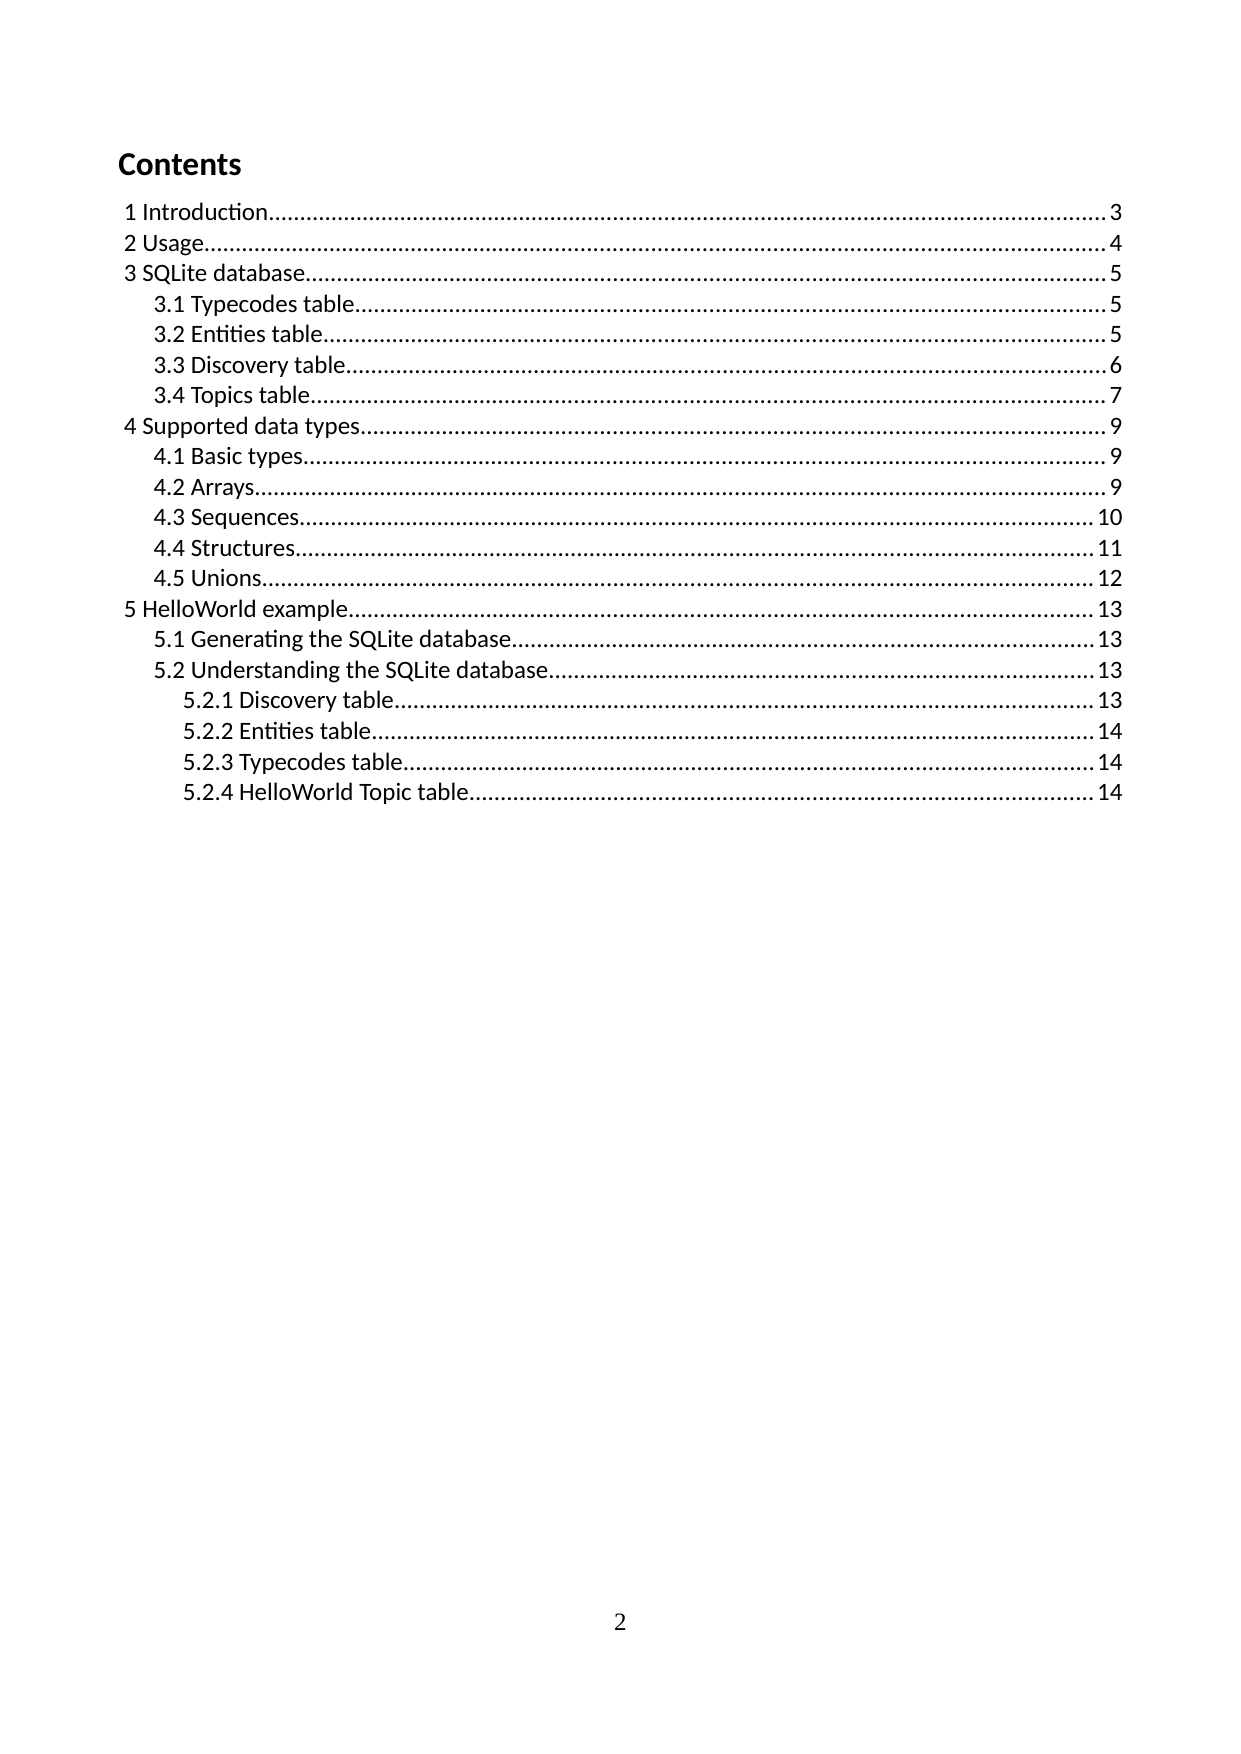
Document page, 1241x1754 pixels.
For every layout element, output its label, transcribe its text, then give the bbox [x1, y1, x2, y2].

text 5.2.2 Entities table 14 [177, 715, 1122, 746]
text 3.2 Entities table 5 [148, 318, 1122, 349]
text 5.2.1 Discovery table 13 [177, 685, 1122, 715]
text 4.5 Unions 12 [148, 563, 1122, 593]
text 3.1 Typecodes table 5 [148, 288, 1122, 318]
text 4 Supported data types 9 [118, 410, 1122, 441]
text 2 Usage 4 [118, 227, 1122, 257]
subtitle Contents [118, 143, 1122, 184]
text 5 HelloWorld example 13 [118, 593, 1122, 624]
text 4.3 Sequences 10 [148, 502, 1122, 532]
text 5.1 Generating the SQLite database 13 [148, 624, 1122, 654]
text 5.2 Understanding the SQLite database 13 [148, 654, 1122, 685]
text 3 SQLite database 5 [118, 257, 1122, 288]
text 3.3 Discovery table 6 [148, 349, 1122, 379]
text 5.2.3 Typecodes table 14 [177, 746, 1122, 776]
text 4.1 Basic types 9 [148, 441, 1122, 471]
text 1 Introduction 3 [118, 196, 1122, 227]
text 4.4 Structures 11 [148, 532, 1122, 563]
text 4.2 Arrays 9 [148, 471, 1122, 502]
text 5.2.4 HelloWorld Topic table 14 [177, 776, 1122, 807]
text 3.4 Topics table 7 [148, 379, 1122, 410]
